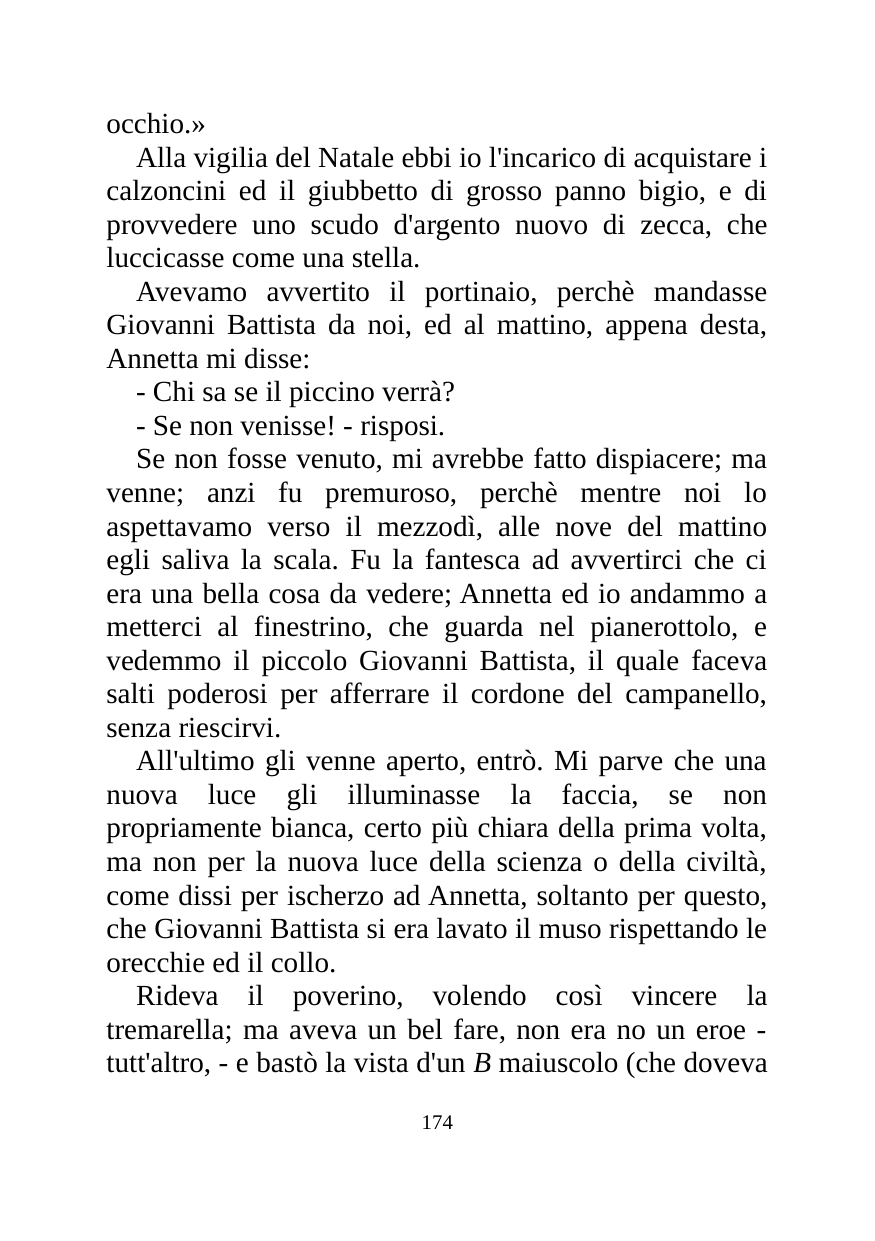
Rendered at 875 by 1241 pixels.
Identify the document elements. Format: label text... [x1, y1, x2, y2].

text Rideva il poverino, volendo così vincere la tremarella; ma aveva un bel fare, non era no un eroe - tutt'altro, - e bastò la vista d'un B maiuscolo (che doveva [106, 978, 768, 1079]
text occhio.» [106, 106, 768, 140]
text - Se non venisse! - risposi. [106, 408, 768, 442]
text All'ultimo gli venne aperto, entrò. Mi parve che una nuova luce gli illuminasse la faccia, se non propriamente bianca, certo più chiara della prima volta, ma non per la nuova luce della scienza o della civiltà, come dissi per ischerzo ad Annetta, soltanto per questo, che Giovanni Battista si era lavato il muso rispettando le orecchie ed il collo. [106, 743, 768, 978]
text Alla vigilia del Natale ebbi io l'incarico di acquistare i calzoncini ed il giubbetto di grosso panno bigio, e di provvedere uno scudo d'argento nuovo di zecca, che luccicasse come una stella. [106, 140, 768, 274]
text - Chi sa se il piccino verrà? [106, 374, 768, 408]
text Avevamo avvertito il portinaio, perchè mandasse Giovanni Battista da noi, ed al mattino, appena desta, Annetta mi disse: [106, 274, 768, 374]
text Se non fosse venuto, mi avrebbe fatto dispiacere; ma venne; anzi fu premuroso, perchè mentre noi lo aspettavamo verso il mezzodì, alle nove del mattino egli saliva la scala. Fu la fantesca ad avvertirci che ci era una bella cosa da vedere; Annetta ed io andammo a metterci al finestrino, che guarda nel pianerottolo, e vedemmo il piccolo Giovanni Battista, il quale faceva salti poderosi per afferrare il cordone del campanello, senza riescirvi. [106, 442, 768, 743]
